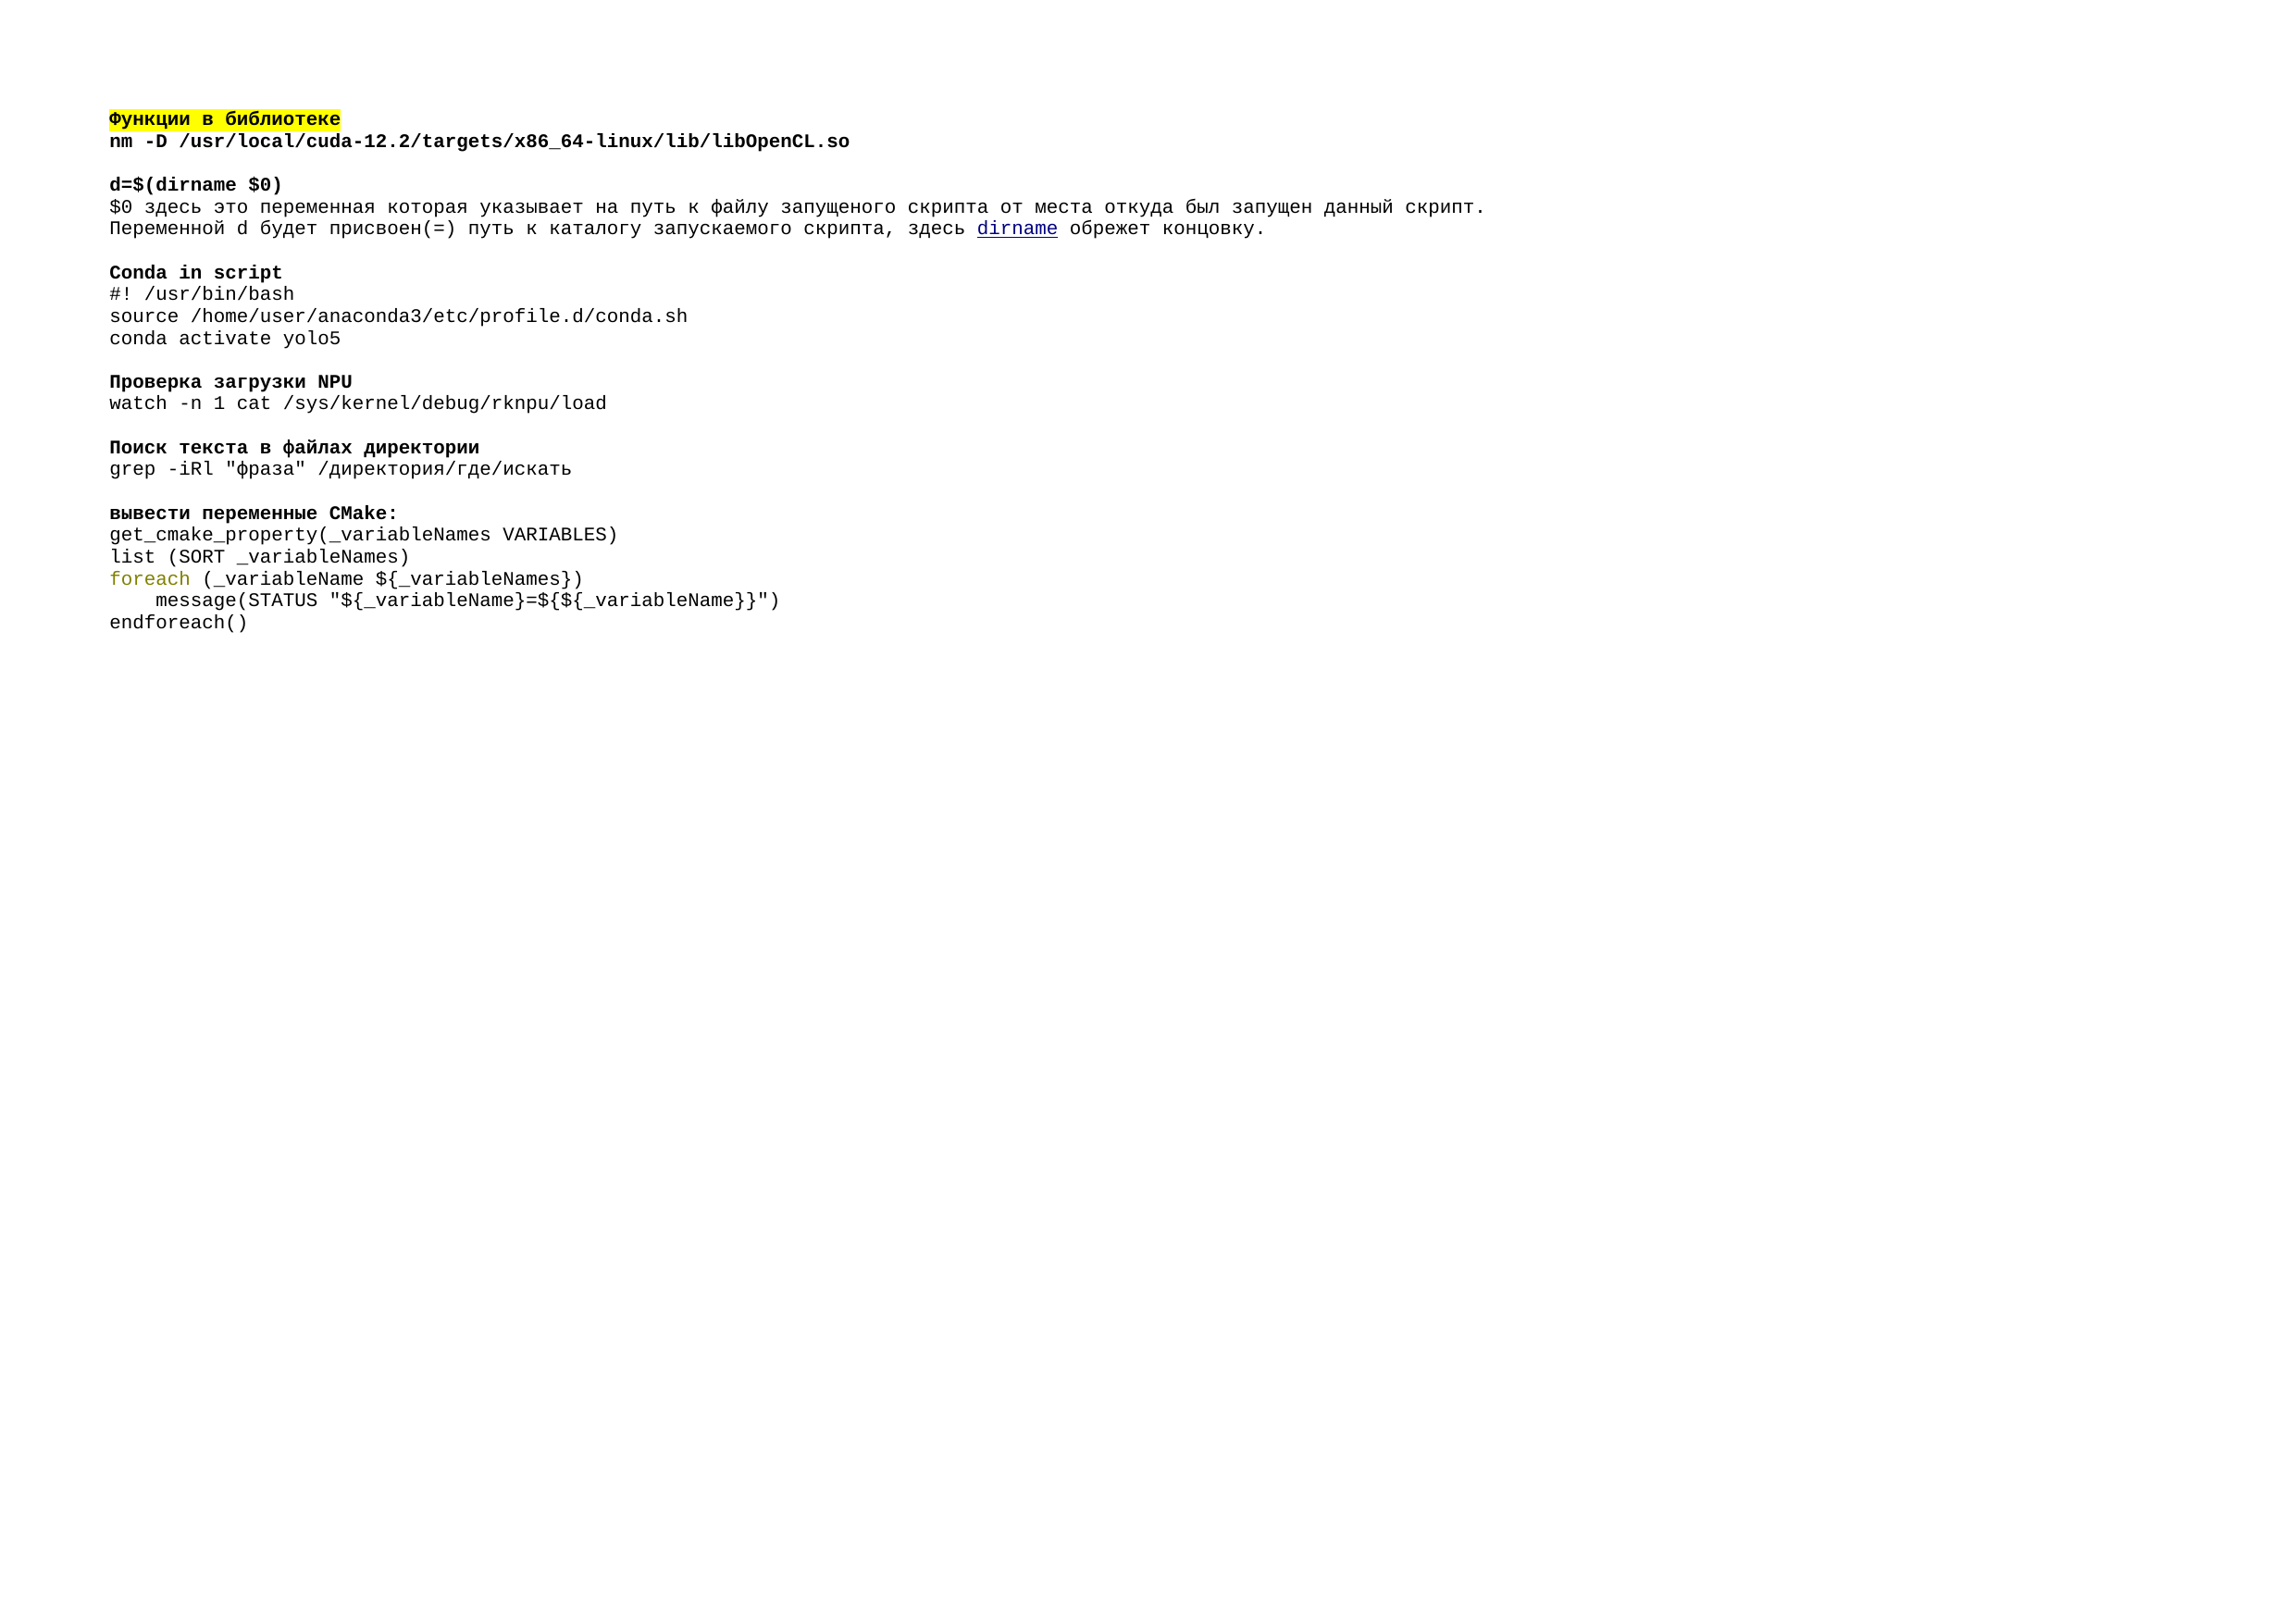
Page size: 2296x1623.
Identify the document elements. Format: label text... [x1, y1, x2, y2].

text list (SORT _variableNames) [109, 547, 2186, 569]
text get_cmake_property(_variableNames VARIABLES) [109, 525, 2186, 547]
text source /home/user/anaconda3/etc/profile.d/conda.sh [109, 306, 2186, 328]
text Проверка загрузки NPU [109, 372, 2186, 394]
text conda activate yolo5 [109, 328, 2186, 350]
text Conda in script [109, 263, 2186, 284]
text foreach (_variableName ${_variableNames}) [109, 569, 2186, 590]
text вывести переменные CMake: [109, 503, 2186, 525]
text Поиск текста в файлах директории [109, 438, 2186, 459]
text d=$(dirname $0) $0 здесь это переменная которая указывает на путь к файлу запущеного скрипта от места откуда был запущен данный скрипт. Переменной d будет присвоен(=) путь к каталогу запускаемого скрипта, здесь dirname обрежет концовку. [109, 175, 2186, 241]
text nm -D /usr/local/cuda-12.2/targets/x86_64-linux/lib/libOpenCL.so [109, 131, 2186, 153]
text watch -n 1 cat /sys/kernel/debug/rknpu/load [109, 394, 2186, 415]
text message(STATUS "${_variableName}=${${_variableName}}") [109, 590, 2186, 613]
text endforeach() [109, 613, 2186, 635]
text Функции в библиотеке [109, 109, 2186, 131]
text grep -iRl "фраза" /директория/где/искать [109, 459, 2186, 481]
text #! /usr/bin/bash [109, 284, 2186, 306]
